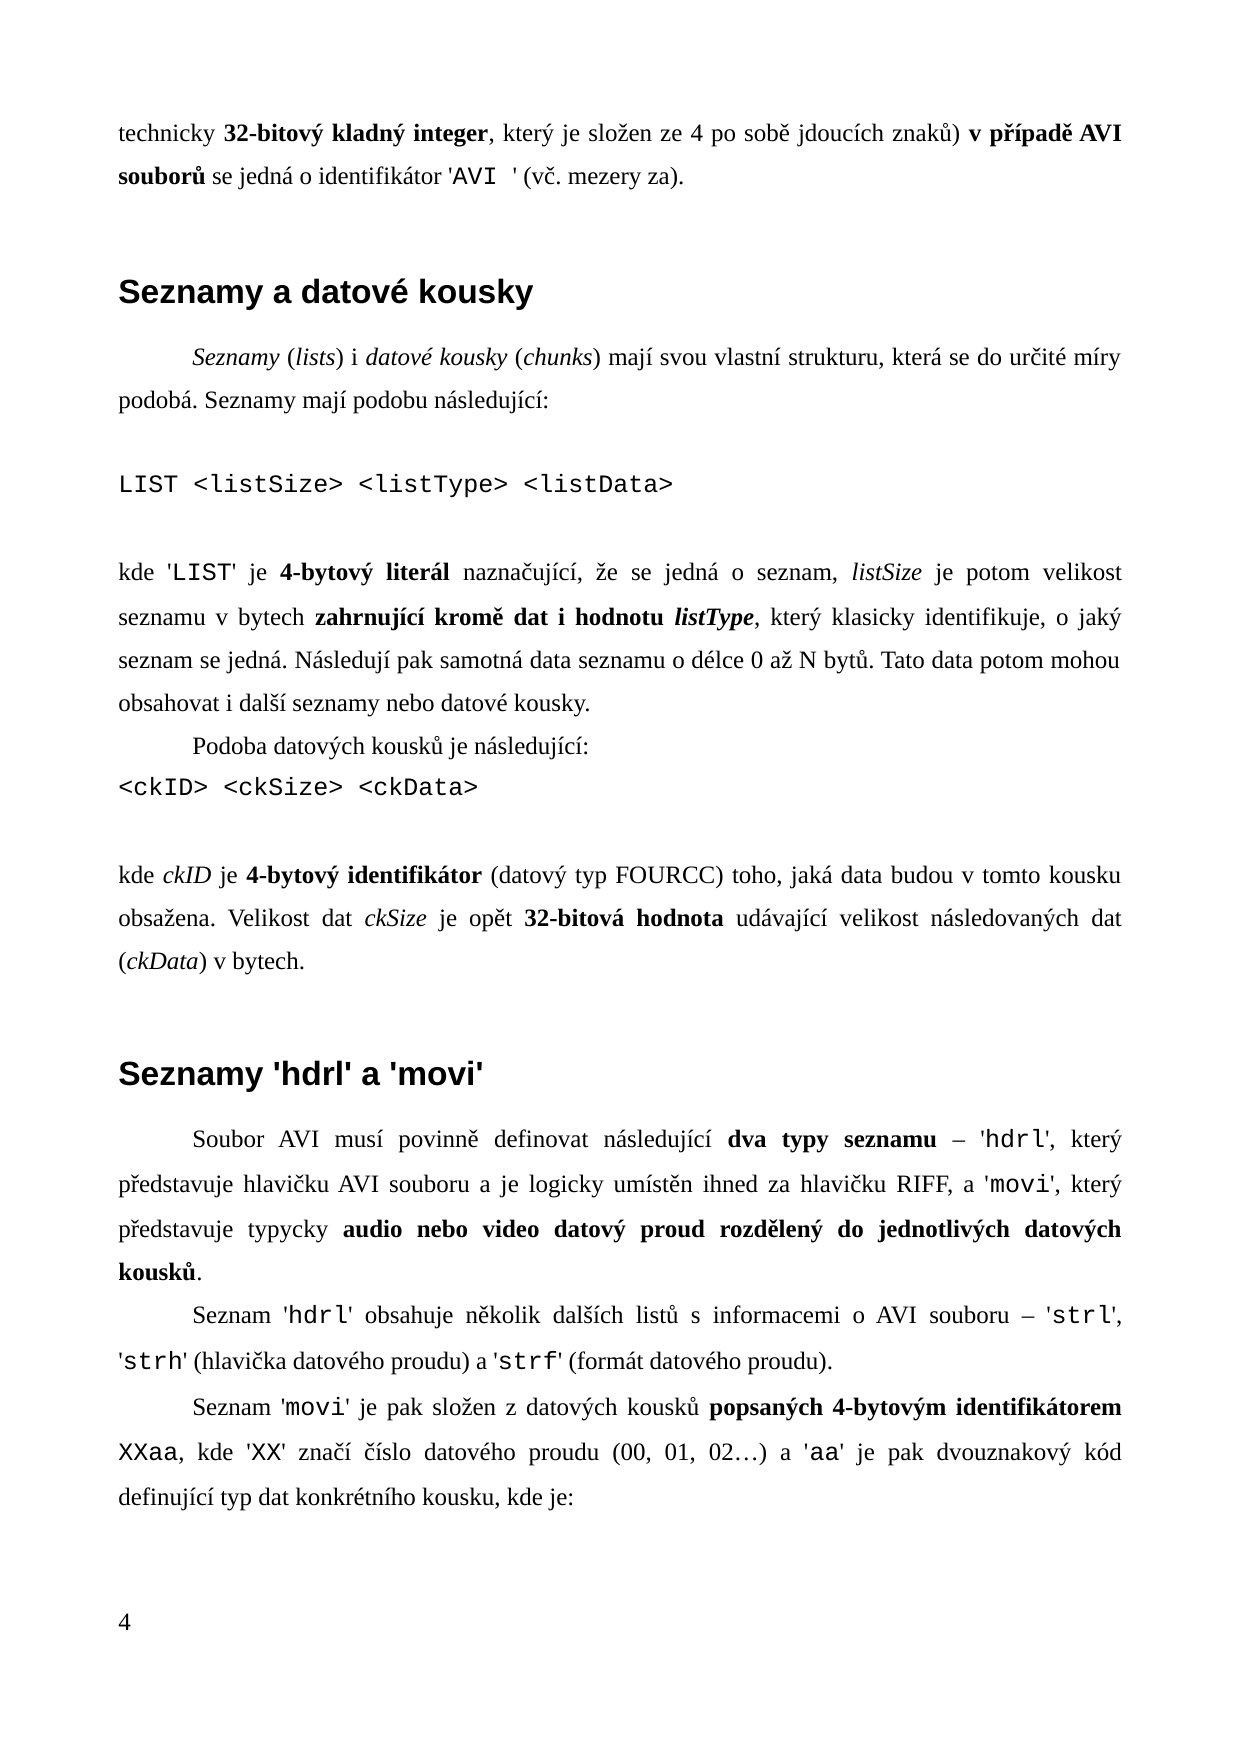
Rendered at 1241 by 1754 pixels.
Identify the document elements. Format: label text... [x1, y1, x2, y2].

text LIST <listSize> <listType> <listData> [118, 471, 1122, 499]
text Seznam 'movi' je pak složen z datových kousků popsaných 4-bytovým identifikátorem XXaa, kde 'XX' značí číslo datového proudu (00, 01, 02…) a 'aa' je pak dvouznakový kód definující typ dat konkrétního kousku, kde je: [118, 1392, 1122, 1511]
subtitle Seznamy a datové kousky [118, 271, 1122, 310]
text technicky 32-bitový kladný integer, který je složen ze 4 po sobě jdoucích znaků) v případě AVI souborů se jedná o identifikátor 'AVI ' (vč. mezery za). [118, 118, 1122, 192]
text Seznam 'hdrl' obsahuje několik dalších listů s informacemi o AVI souboru – 'strl', 'strh' (hlavička datového proudu) a 'strf' (formát datového proudu). [118, 1301, 1122, 1377]
text Soubor AVI musí povinně definovat následující dva typy seznamu – 'hdrl', který představuje hlavičku AVI souboru a je logicky umístěn ihned za hlavičku RIFF, a 'movi', který představuje typycky audio nebo video datový proud rozdělený do jednotlivých datových kousků. [118, 1124, 1122, 1286]
text kde 'LIST' je 4-bytový literál naznačující, že se jedná o seznam, listSize je potom velikost seznamu v bytech zahrnující kromě dat i hodnotu listType, který klasicky identifikuje, o jaký seznam se jedná. Následují pak samotná data seznamu o délce 0 až N bytů. Tato data potom mohou obsahovat i další seznamy nebo datové kousky. [118, 557, 1122, 717]
text <ckID> <ckSize> <ckData> [118, 774, 1122, 803]
subtitle Seznamy 'hdrl' a 'movi' [118, 1053, 1122, 1092]
text Seznamy (lists) i datové kousky (chunks) mají svou vlastní strukturu, která se do určité míry podobá. Seznamy mají podobu následující: [118, 342, 1122, 414]
text kde ckID je 4-bytový identifikátor (datový typ FOURCC) toho, jaká data budou v tomto kousku obsažena. Velikost dat ckSize je opět 32-bitová hodnota udávající velikost následovaných dat (ckData) v bytech. [118, 860, 1122, 975]
text Podoba datových kousků je následující: [118, 731, 1122, 760]
